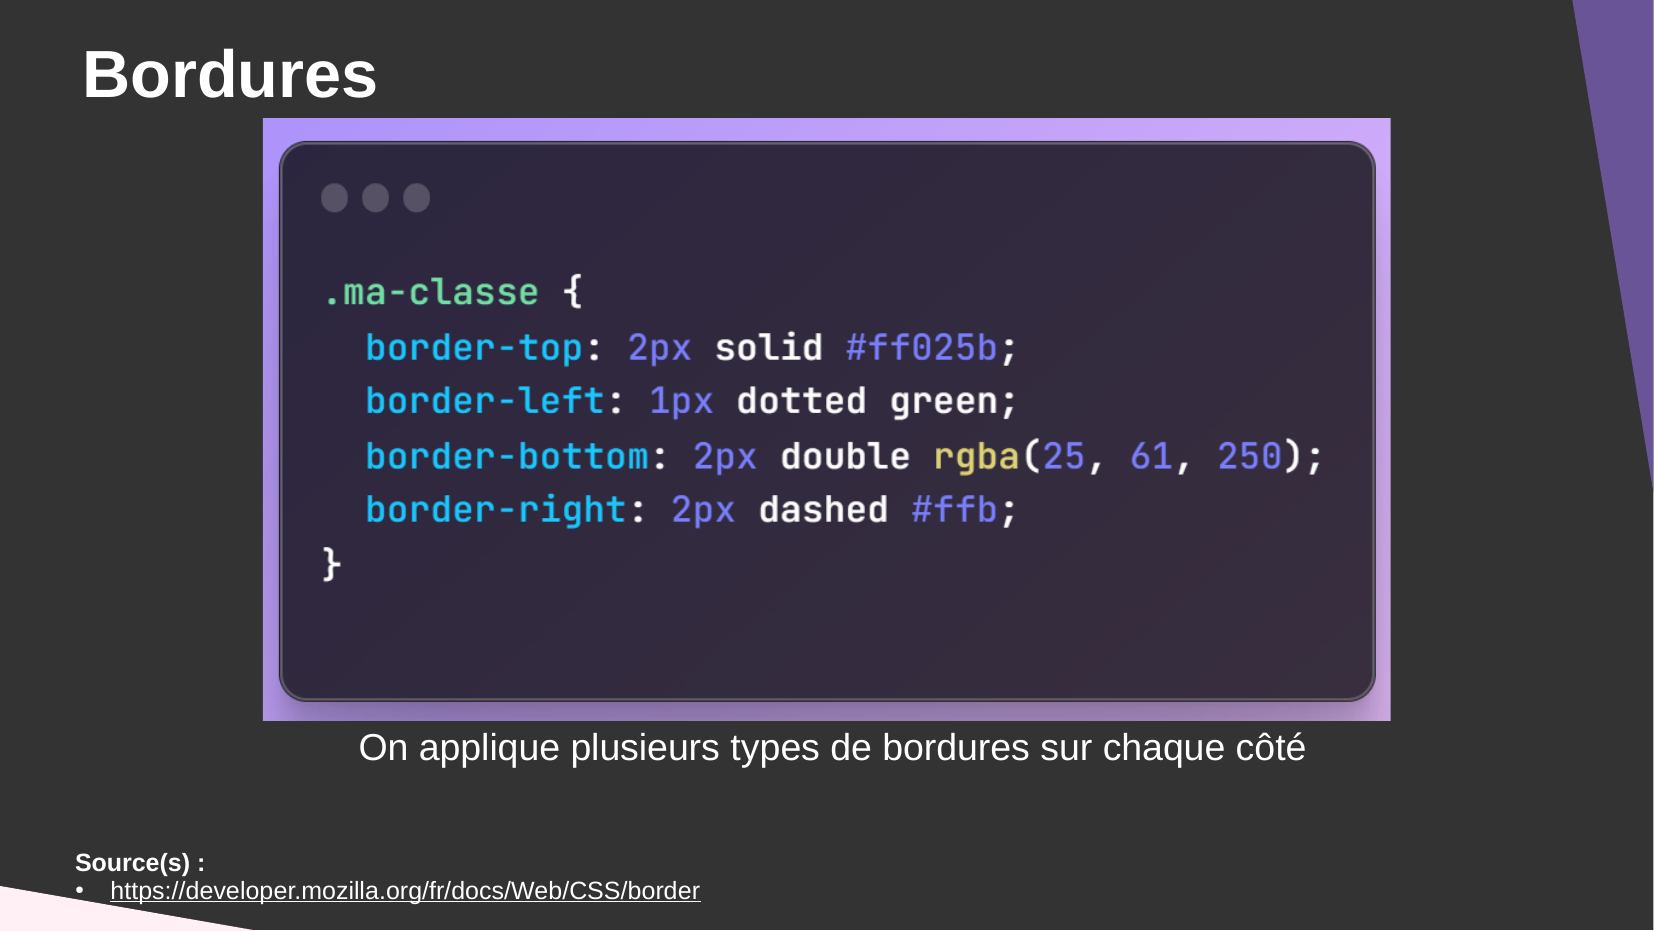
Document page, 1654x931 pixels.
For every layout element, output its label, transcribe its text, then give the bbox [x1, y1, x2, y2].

title Bordures [82, 37, 1571, 112]
text_box [0, 885, 259, 931]
text_box [1572, 0, 1654, 497]
picture [262, 118, 1391, 721]
text_box On applique plusieurs types de bordures sur chaque côté [271, 718, 1394, 776]
text_box Source(s) : https://developer.mozilla.org/fr/docs/Web/CSS/border [60, 841, 1546, 913]
